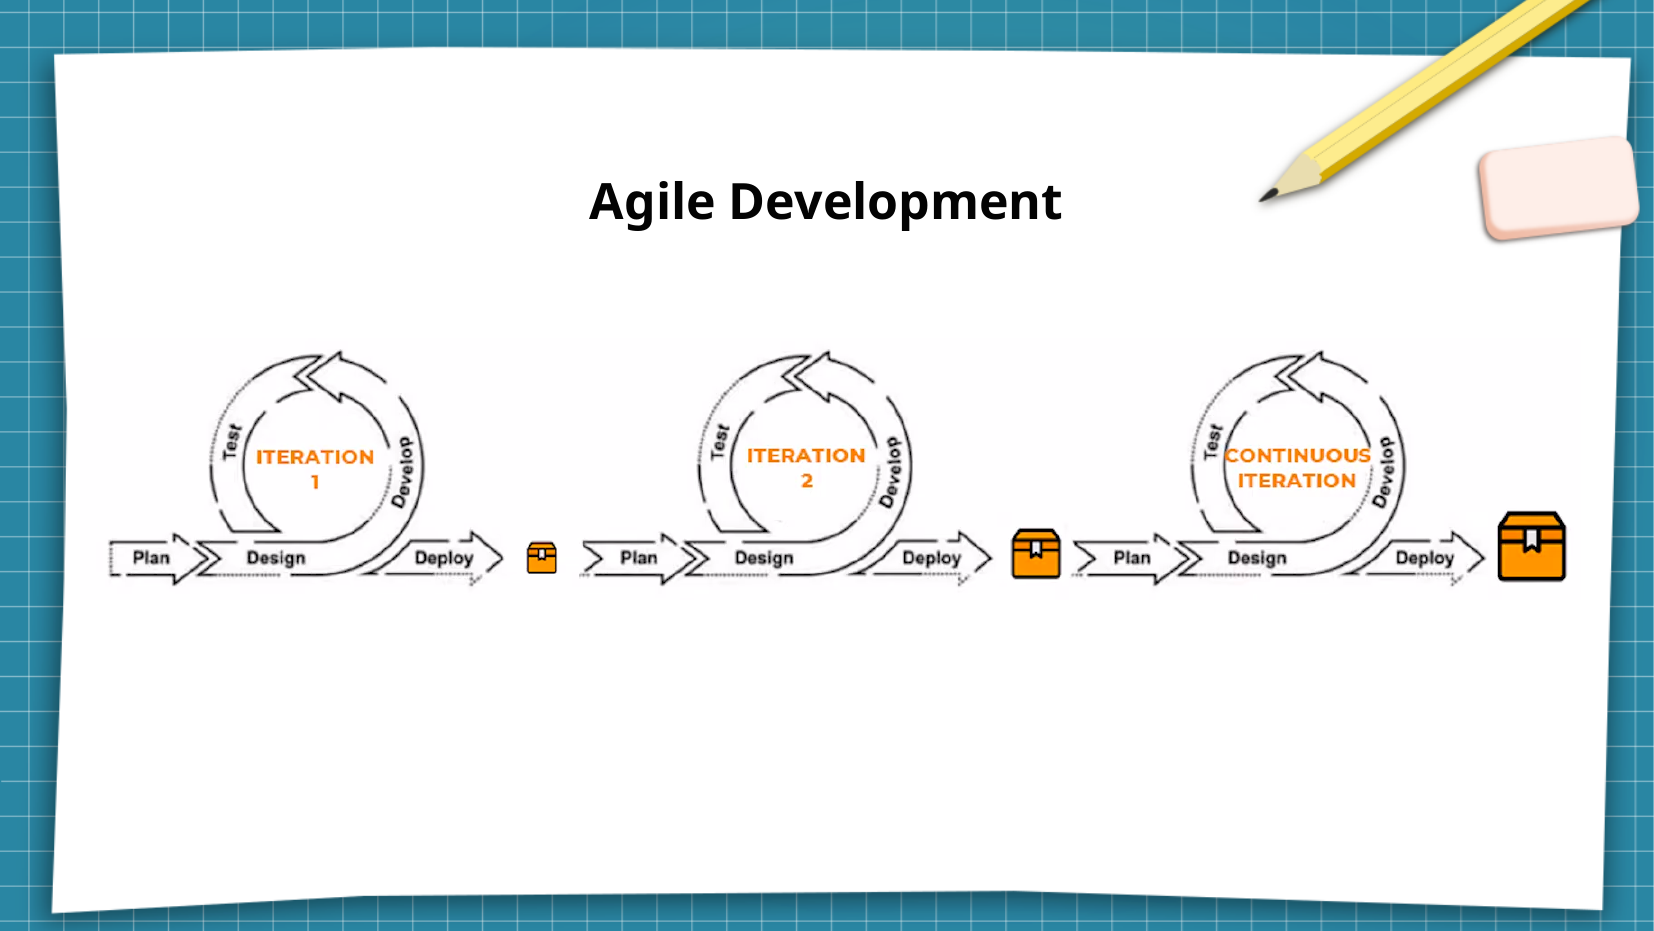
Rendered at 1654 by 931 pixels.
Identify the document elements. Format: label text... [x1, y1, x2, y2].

text_box Agile Development [544, 158, 1110, 232]
picture [0, 0, 1654, 931]
